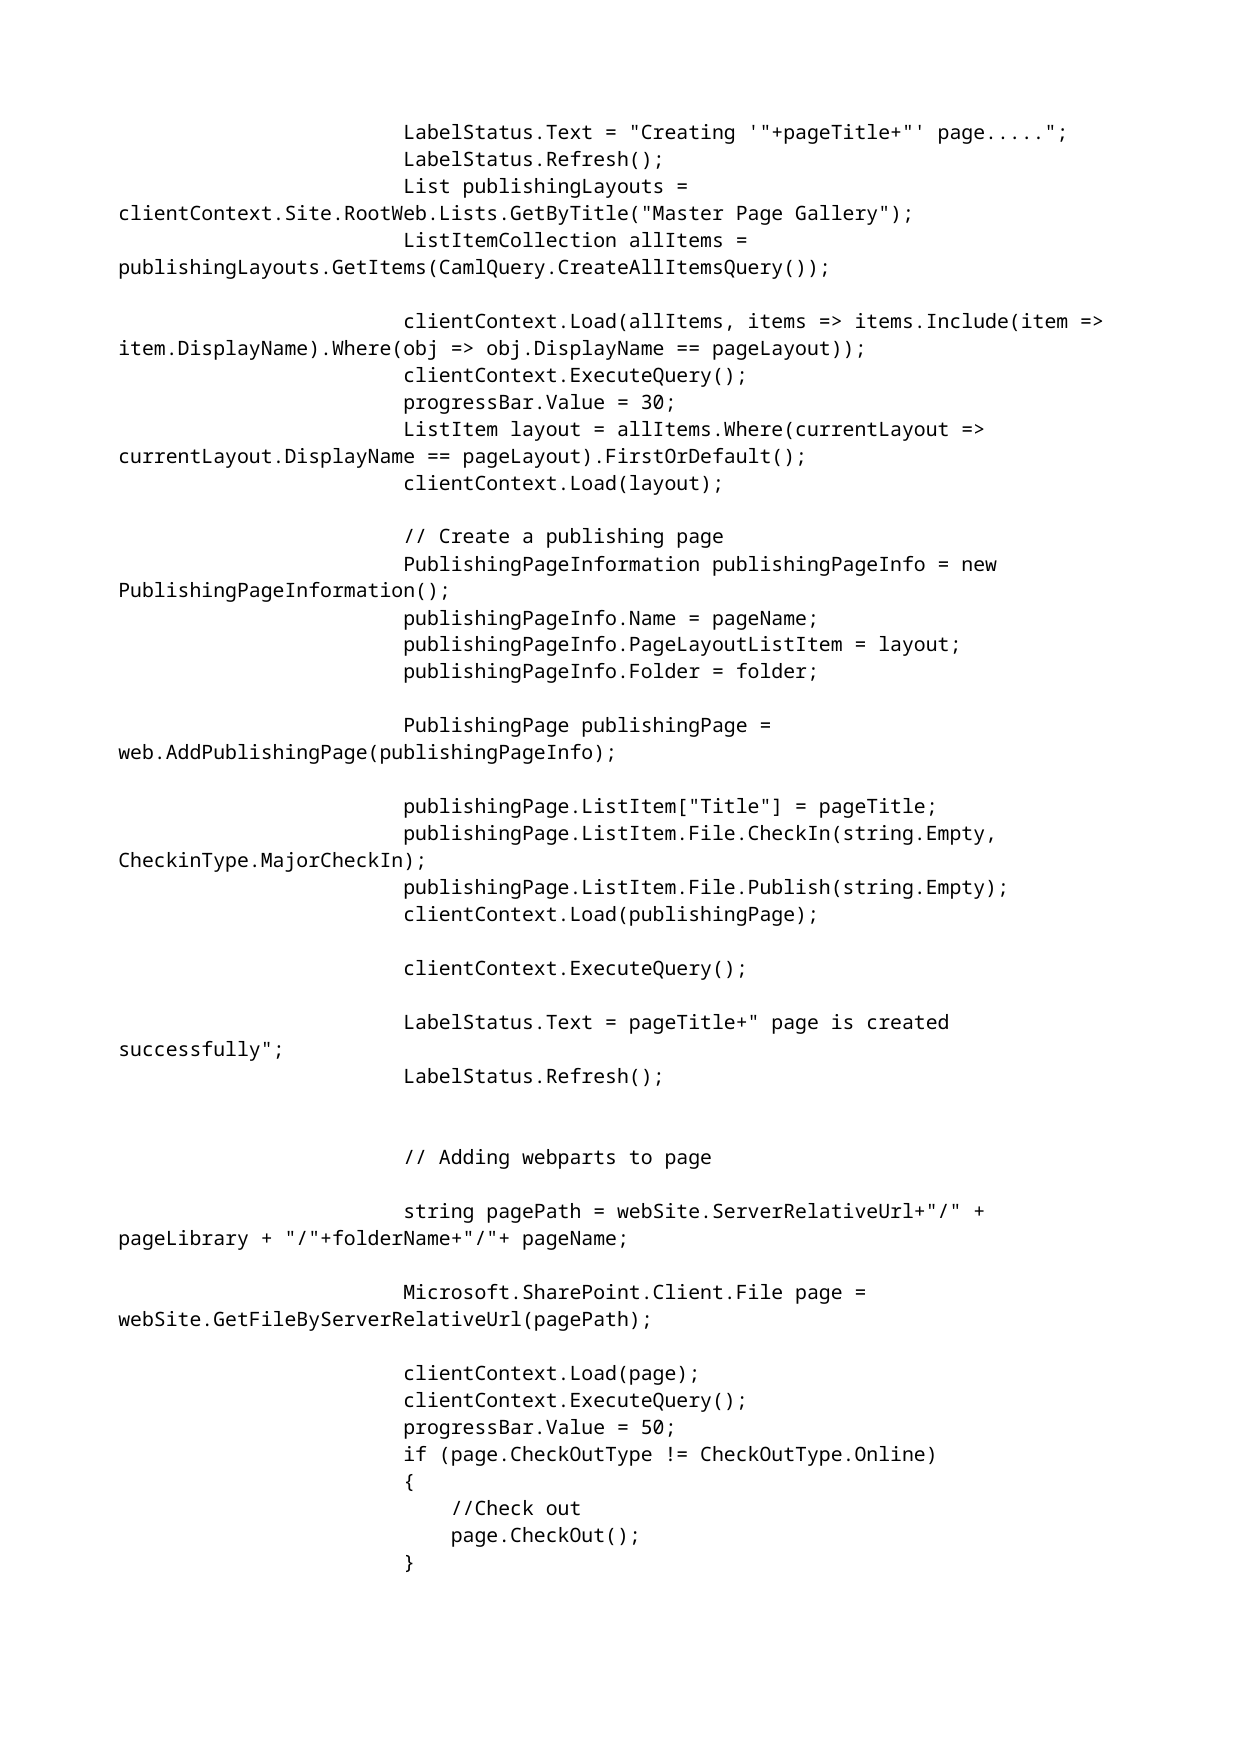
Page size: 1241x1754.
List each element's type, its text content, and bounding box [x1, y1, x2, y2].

text string pagePath = webSite.ServerRelativeUrl+"/" + pageLibrary + "/"+folderName+"/"+ pageName; [118, 1197, 1122, 1251]
text progressBar.Value = 50; [118, 1413, 1122, 1440]
text page.CheckOut(); [118, 1521, 1122, 1548]
text clientContext.ExecuteQuery(); [118, 361, 1122, 388]
text } [118, 1548, 1122, 1575]
text publishingPageInfo.PageLayoutListItem = layout; [118, 631, 1122, 658]
text PublishingPageInformation publishingPageInfo = new PublishingPageInformation(); [118, 550, 1122, 604]
text publishingPageInfo.Name = pageName; [118, 604, 1122, 631]
text // Create a publishing page [118, 523, 1122, 550]
text publishingPage.ListItem.File.Publish(string.Empty); [118, 873, 1122, 901]
text clientContext.Load(page); [118, 1359, 1122, 1386]
text //Check out [118, 1494, 1122, 1521]
text LabelStatus.Text = pageTitle+" page is created successfully"; [118, 1008, 1122, 1062]
text publishingPage.ListItem.File.CheckIn(string.Empty, CheckinType.MajorCheckIn); [118, 819, 1122, 873]
text List publishingLayouts = clientContext.Site.RootWeb.Lists.GetByTitle("Master Page Gallery"); [118, 172, 1122, 226]
text LabelStatus.Refresh(); [118, 1062, 1122, 1089]
text clientContext.ExecuteQuery(); [118, 1386, 1122, 1413]
text LabelStatus.Refresh(); [118, 145, 1122, 172]
text Microsoft.SharePoint.Client.File page = webSite.GetFileByServerRelativeUrl(pagePath); [118, 1278, 1122, 1332]
text clientContext.Load(layout); [118, 469, 1122, 496]
text progressBar.Value = 30; [118, 388, 1122, 415]
text ListItemCollection allItems = publishingLayouts.GetItems(CamlQuery.CreateAllItemsQuery()); [118, 226, 1122, 280]
text LabelStatus.Text = "Creating '"+pageTitle+"' page....."; [118, 118, 1122, 145]
text clientContext.Load(publishingPage); [118, 901, 1122, 927]
text clientContext.ExecuteQuery(); [118, 954, 1122, 981]
text clientContext.Load(allItems, items => items.Include(item => item.DisplayName).Where(obj => obj.DisplayName == pageLayout)); [118, 307, 1122, 361]
text publishingPage.ListItem["Title"] = pageTitle; [118, 793, 1122, 819]
text if (page.CheckOutType != CheckOutType.Online) [118, 1440, 1122, 1467]
text ListItem layout = allItems.Where(currentLayout => currentLayout.DisplayName == pageLayout).FirstOrDefault(); [118, 415, 1122, 469]
text // Adding webparts to page [118, 1143, 1122, 1170]
text { [118, 1467, 1122, 1494]
text PublishingPage publishingPage = web.AddPublishingPage(publishingPageInfo); [118, 712, 1122, 766]
text publishingPageInfo.Folder = folder; [118, 658, 1122, 685]
